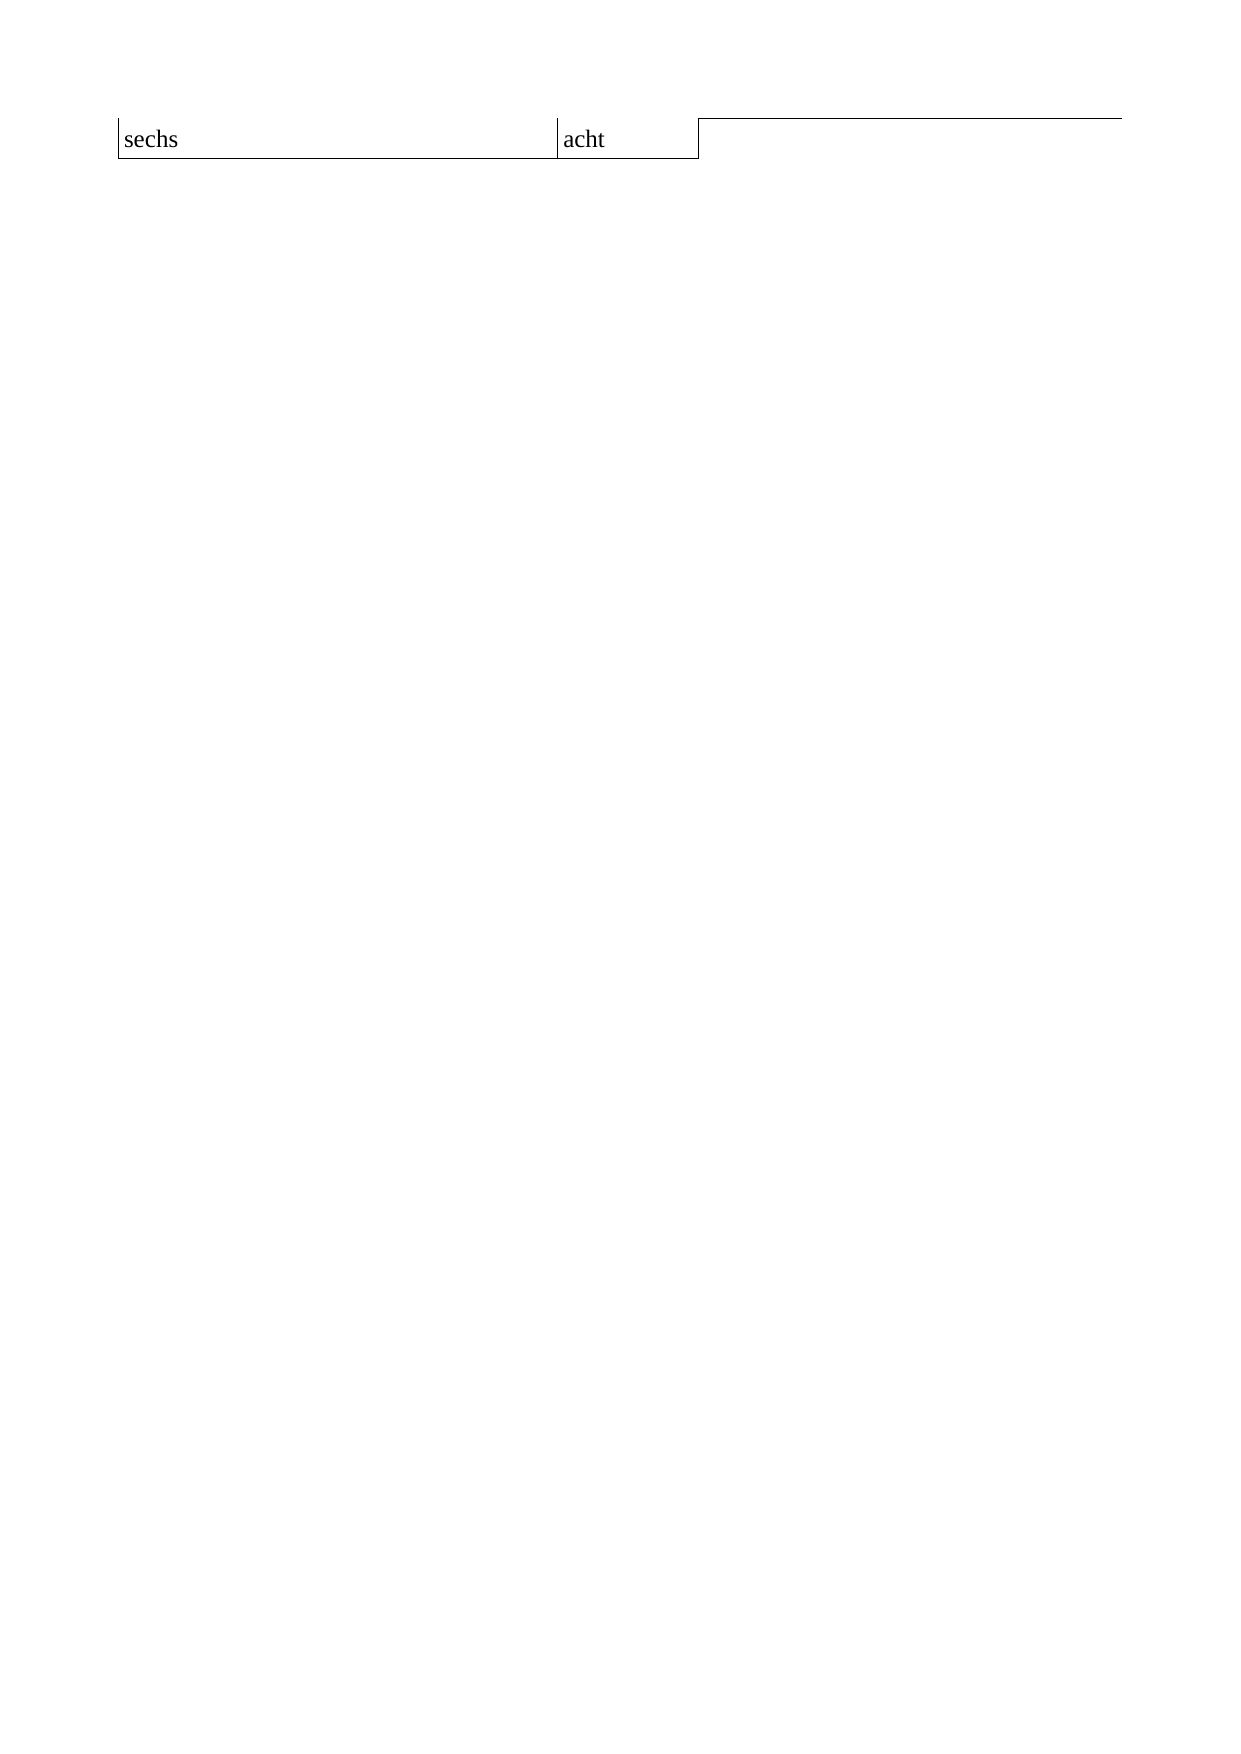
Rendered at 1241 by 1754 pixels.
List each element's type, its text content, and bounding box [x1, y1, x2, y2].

table_cell sechs [119, 118, 557, 158]
table_cell acht [558, 118, 698, 158]
